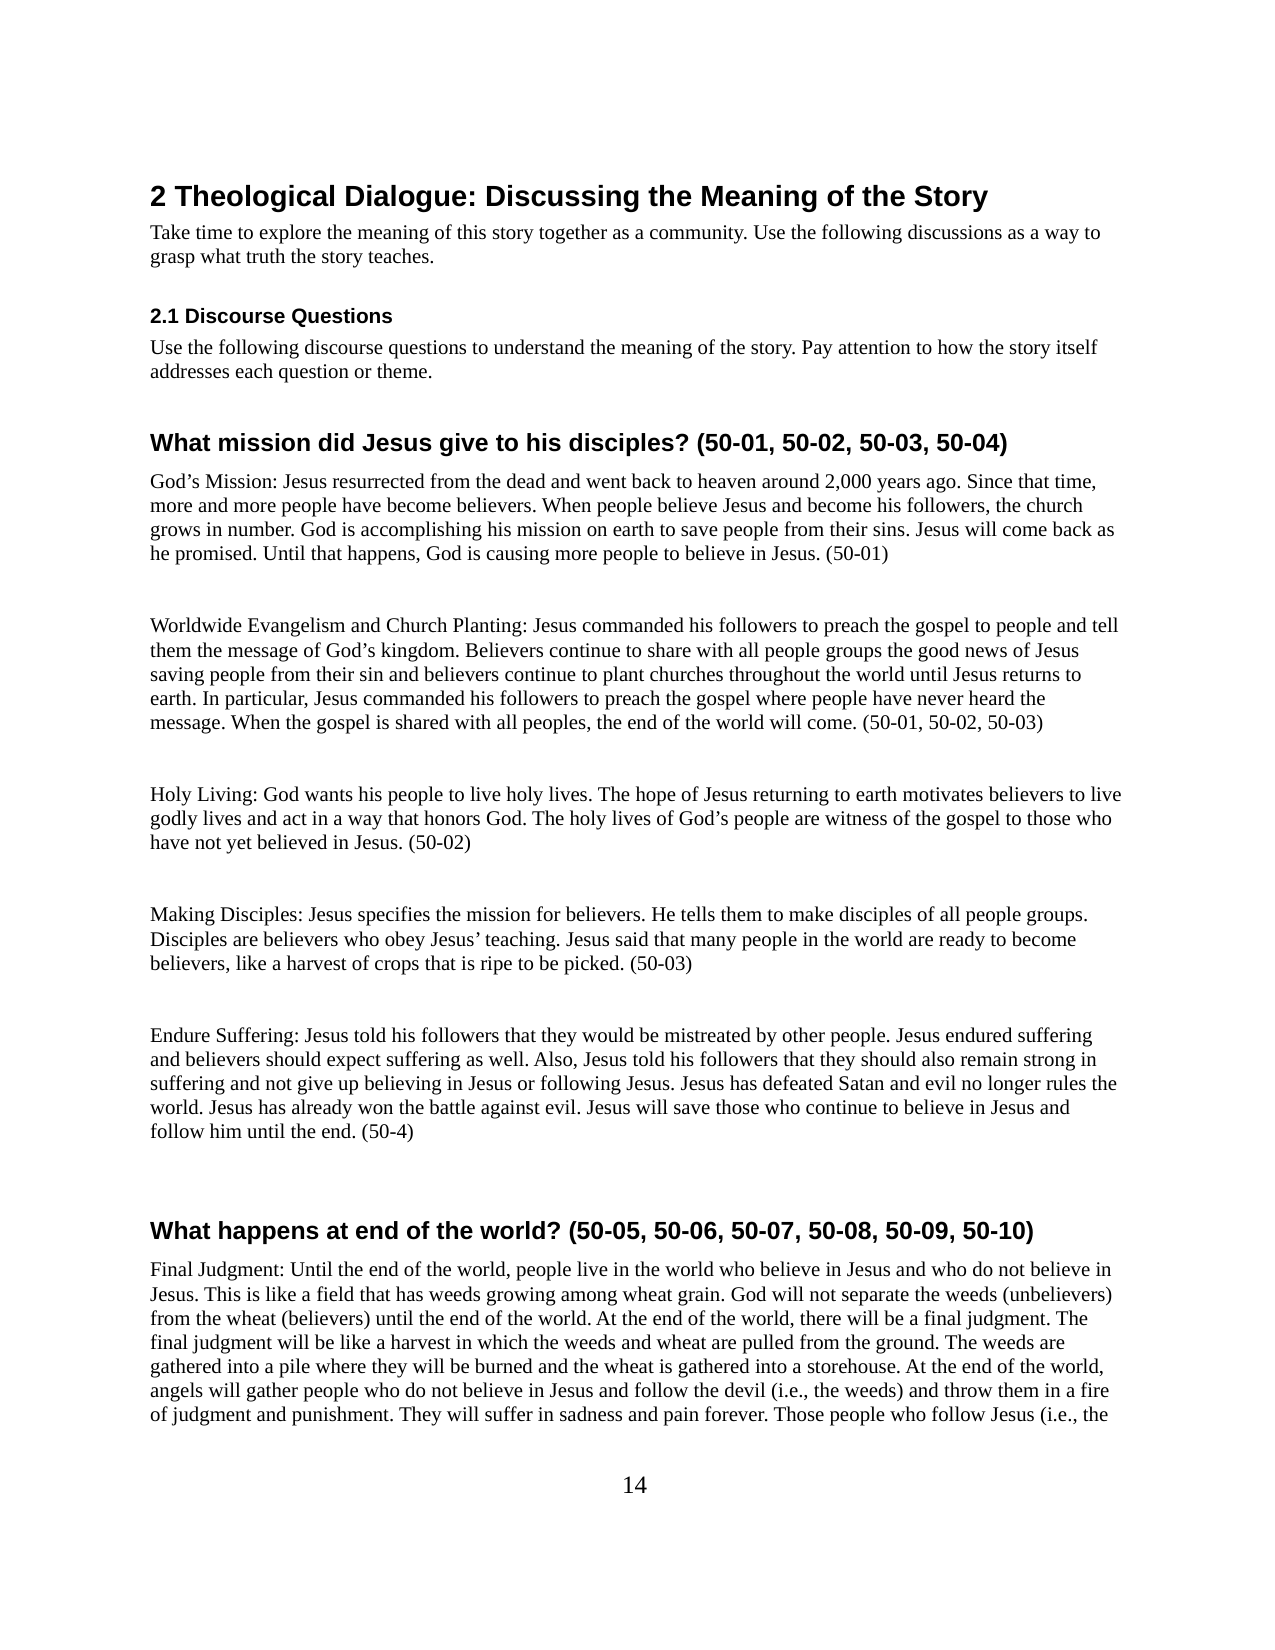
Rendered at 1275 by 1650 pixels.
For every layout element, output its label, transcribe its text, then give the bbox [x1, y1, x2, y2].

text Worldwide Evangelism and Church Planting: Jesus commanded his followers to preach the gospel to people and tell them the message of God’s kingdom. Believers continue to share with all people groups the good news of Jesus saving people from their sin and believers continue to plant churches throughout the world until Jesus returns to earth. In particular, Jesus commanded his followers to preach the gospel where people have never heard the message. When the gospel is shared with all peoples, the end of the world will come. (50-01, 50-02, 50-03) [150, 613, 1125, 734]
subtitle 2.1 Discourse Questions [150, 304, 1125, 328]
text Take time to explore the meaning of this story together as a community. Use the following discussions as a way to grasp what truth the story teaches. [150, 220, 1125, 268]
subtitle What happens at end of the world? (50-05, 50-06, 50-07, 50-08, 50-09, 50-10) [150, 1216, 1125, 1245]
subtitle 2 Theological Dialogue: Discussing the Meaning of the Story [150, 179, 1125, 212]
subtitle What mission did Jesus give to his disciples? (50-01, 50-02, 50-03, 50-04) [150, 428, 1125, 456]
text Use the following discourse questions to understand the meaning of the story. Pay attention to how the story itself addresses each question or theme. [150, 335, 1125, 383]
text Making Disciples: Jesus specifies the mission for believers. He tells them to make disciples of all people groups. Disciples are believers who obey Jesus’ teaching. Jesus said that many people in the world are ready to become believers, like a harvest of crops that is ripe to be picked. (50-03) [150, 902, 1125, 974]
text Final Judgment: Until the end of the world, people live in the world who believe in Jesus and who do not believe in Jesus. This is like a field that has weeds growing among wheat grain. God will not separate the weeds (unbelievers) from the wheat (believers) until the end of the world. At the end of the world, there will be a final judgment. The final judgment will be like a harvest in which the weeds and wheat are pulled from the ground. The weeds are gathered into a pile where they will be burned and the wheat is gathered into a storehouse. At the end of the world, angels will gather people who do not believe in Jesus and follow the devil (i.e., the weeds) and throw them in a fire of judgment and punishment. They will suffer in sadness and pain forever. Those people who follow Jesus (i.e., the [150, 1257, 1125, 1426]
text Endure Suffering: Jesus told his followers that they would be mistreated by other people. Jesus endured suffering and believers should expect suffering as well. Also, Jesus told his followers that they should also remain strong in suffering and not give up believing in Jesus or following Jesus. Jesus has defeated Satan and evil no longer rules the world. Jesus has already won the battle against evil. Jesus will save those who continue to believe in Jesus and follow him until the end. (50-4) [150, 1023, 1125, 1143]
text God’s Mission: Jesus resurrected from the dead and went back to heaven around 2,000 years ago. Since that time, more and more people have become believers. When people believe Jesus and become his followers, the church grows in number. God is accomplishing his mission on earth to save people from their sins. Jesus will come back as he promised. Until that happens, God is causing more people to believe in Jesus. (50-01) [150, 469, 1125, 565]
text Holy Living: God wants his people to live holy lives. The hope of Jesus returning to earth motivates believers to live godly lives and act in a way that honors God. The holy lives of God’s people are witness of the gospel to those who have not yet believed in Jesus. (50-02) [150, 782, 1125, 854]
